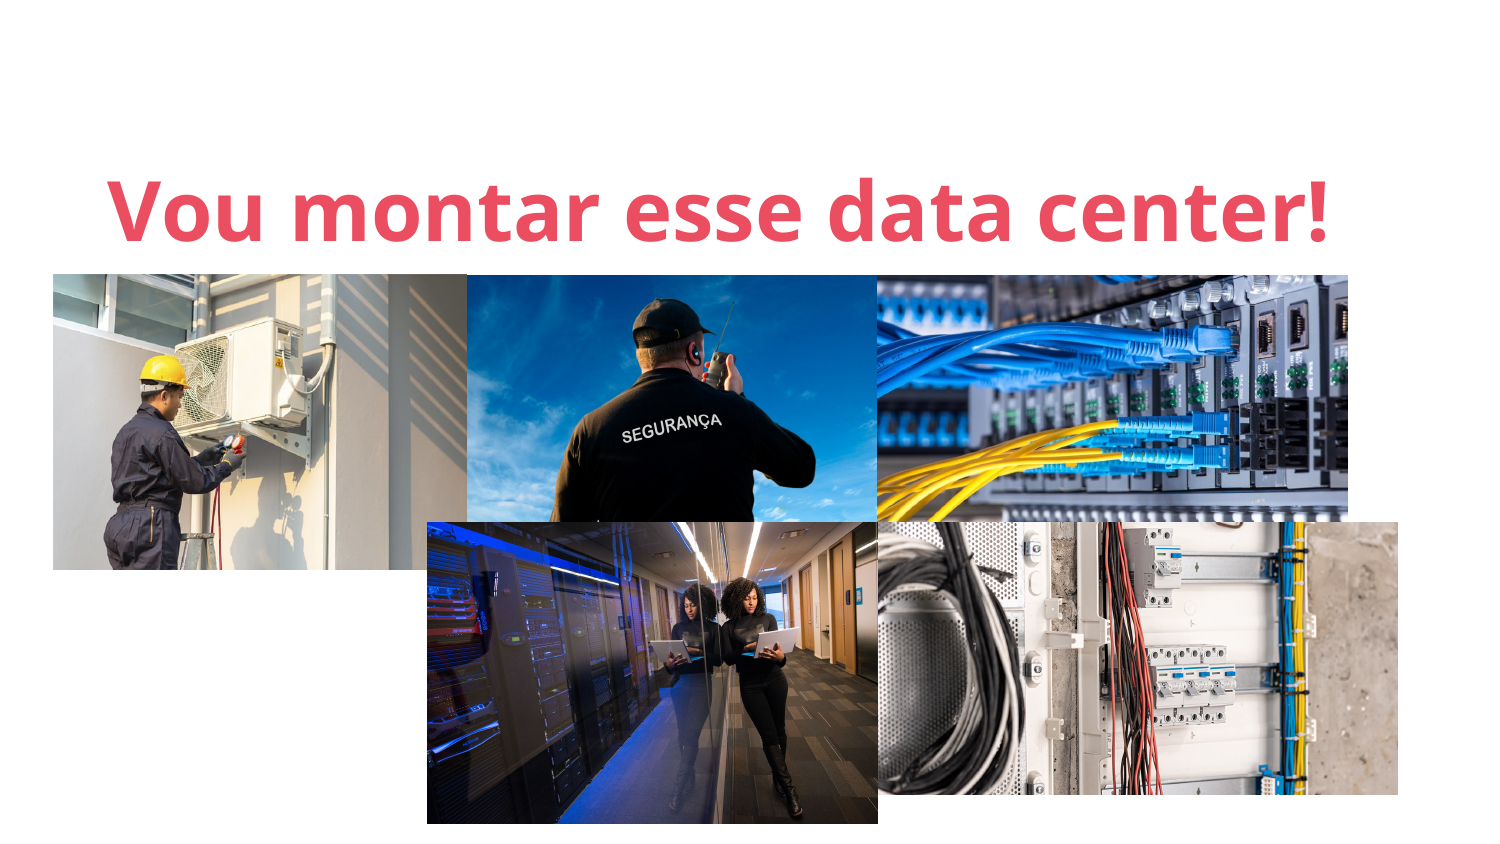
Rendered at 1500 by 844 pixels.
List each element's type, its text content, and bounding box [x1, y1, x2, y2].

picture [53, 274, 1398, 824]
text_box Vou montar esse data center! [92, 128, 1408, 268]
